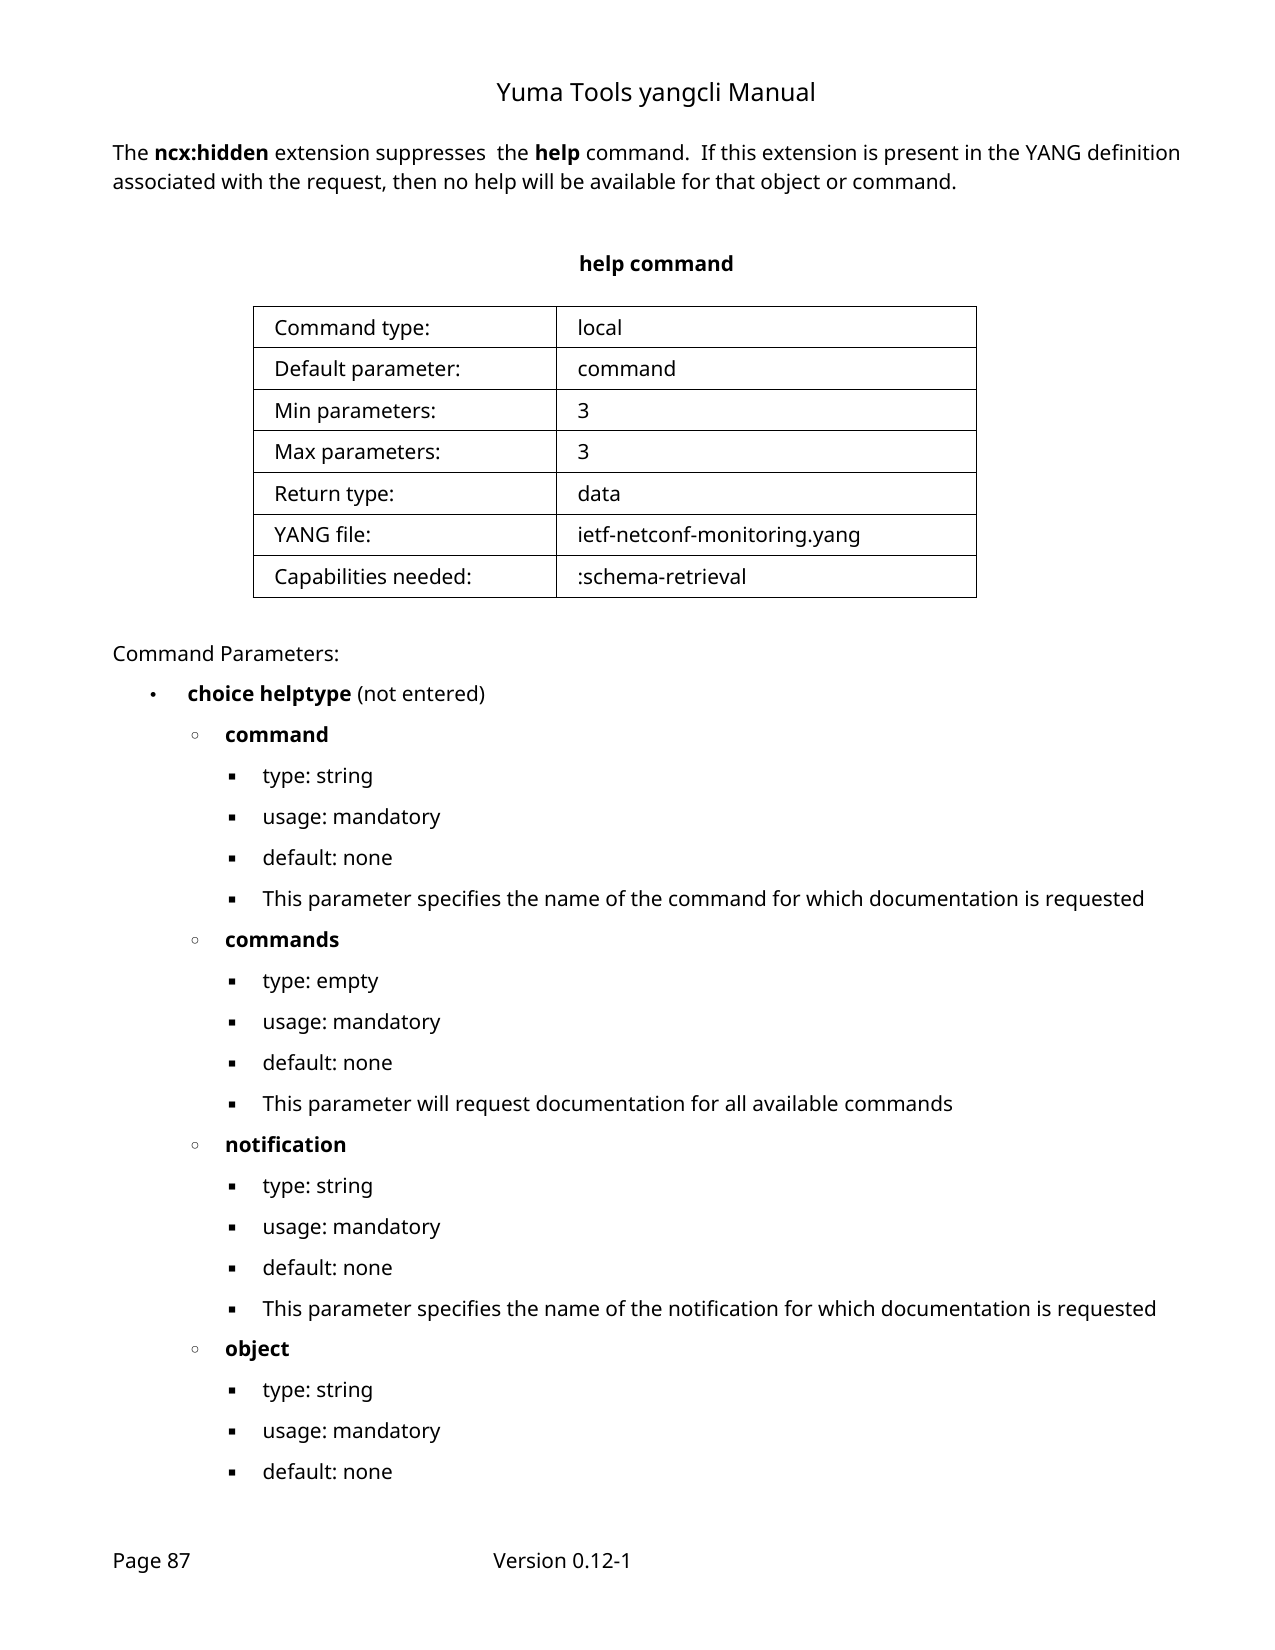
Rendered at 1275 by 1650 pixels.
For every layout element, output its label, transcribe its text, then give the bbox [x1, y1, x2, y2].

table_cell Return type: [254, 473, 556, 513]
table_cell Max parameters: [254, 431, 556, 472]
table_cell YANG file: [254, 515, 556, 555]
list default: none [225, 1457, 1200, 1486]
table_header Command type: [254, 307, 556, 347]
text The ncx:hidden extension suppresses the help command. If this extension is present in the YANG definition associated with the request, then no help will be available for that object or command. [112, 138, 1200, 195]
list This parameter specifies the name of the notification for which documentation is requested [225, 1294, 1200, 1322]
list This parameter will request documentation for all available commands [225, 1089, 1200, 1117]
list commands [187, 925, 1200, 954]
table_cell data [557, 473, 976, 513]
table_cell Default parameter: [254, 348, 556, 389]
list type: string [225, 1376, 1200, 1404]
table_header local [557, 307, 976, 347]
list usage: mandatory [225, 802, 1200, 831]
list type: empty [225, 966, 1200, 994]
list default: none [225, 1048, 1200, 1076]
list choice helptype (not entered) [150, 679, 1200, 708]
table_cell Capabilities needed: [254, 556, 556, 597]
list type: string [225, 1171, 1200, 1199]
table_cell ietf-netconf-monitoring.yang [557, 515, 976, 555]
table_cell 3 [557, 390, 976, 430]
list This parameter specifies the name of the command for which documentation is requested [225, 884, 1200, 913]
table_cell command [557, 348, 976, 389]
list notification [187, 1130, 1200, 1158]
text Command Parameters: [112, 639, 1200, 667]
list usage: mandatory [225, 1416, 1200, 1445]
list object [187, 1334, 1200, 1363]
table_cell :schema-retrieval [557, 556, 976, 597]
table_cell Min parameters: [254, 390, 556, 430]
table_cell 3 [557, 431, 976, 472]
subtitle help command [127, 249, 1185, 277]
list usage: mandatory [225, 1212, 1200, 1240]
list default: none [225, 1253, 1200, 1281]
list usage: mandatory [225, 1007, 1200, 1036]
list command [187, 721, 1200, 749]
list type: string [225, 761, 1200, 790]
list default: none [225, 843, 1200, 872]
